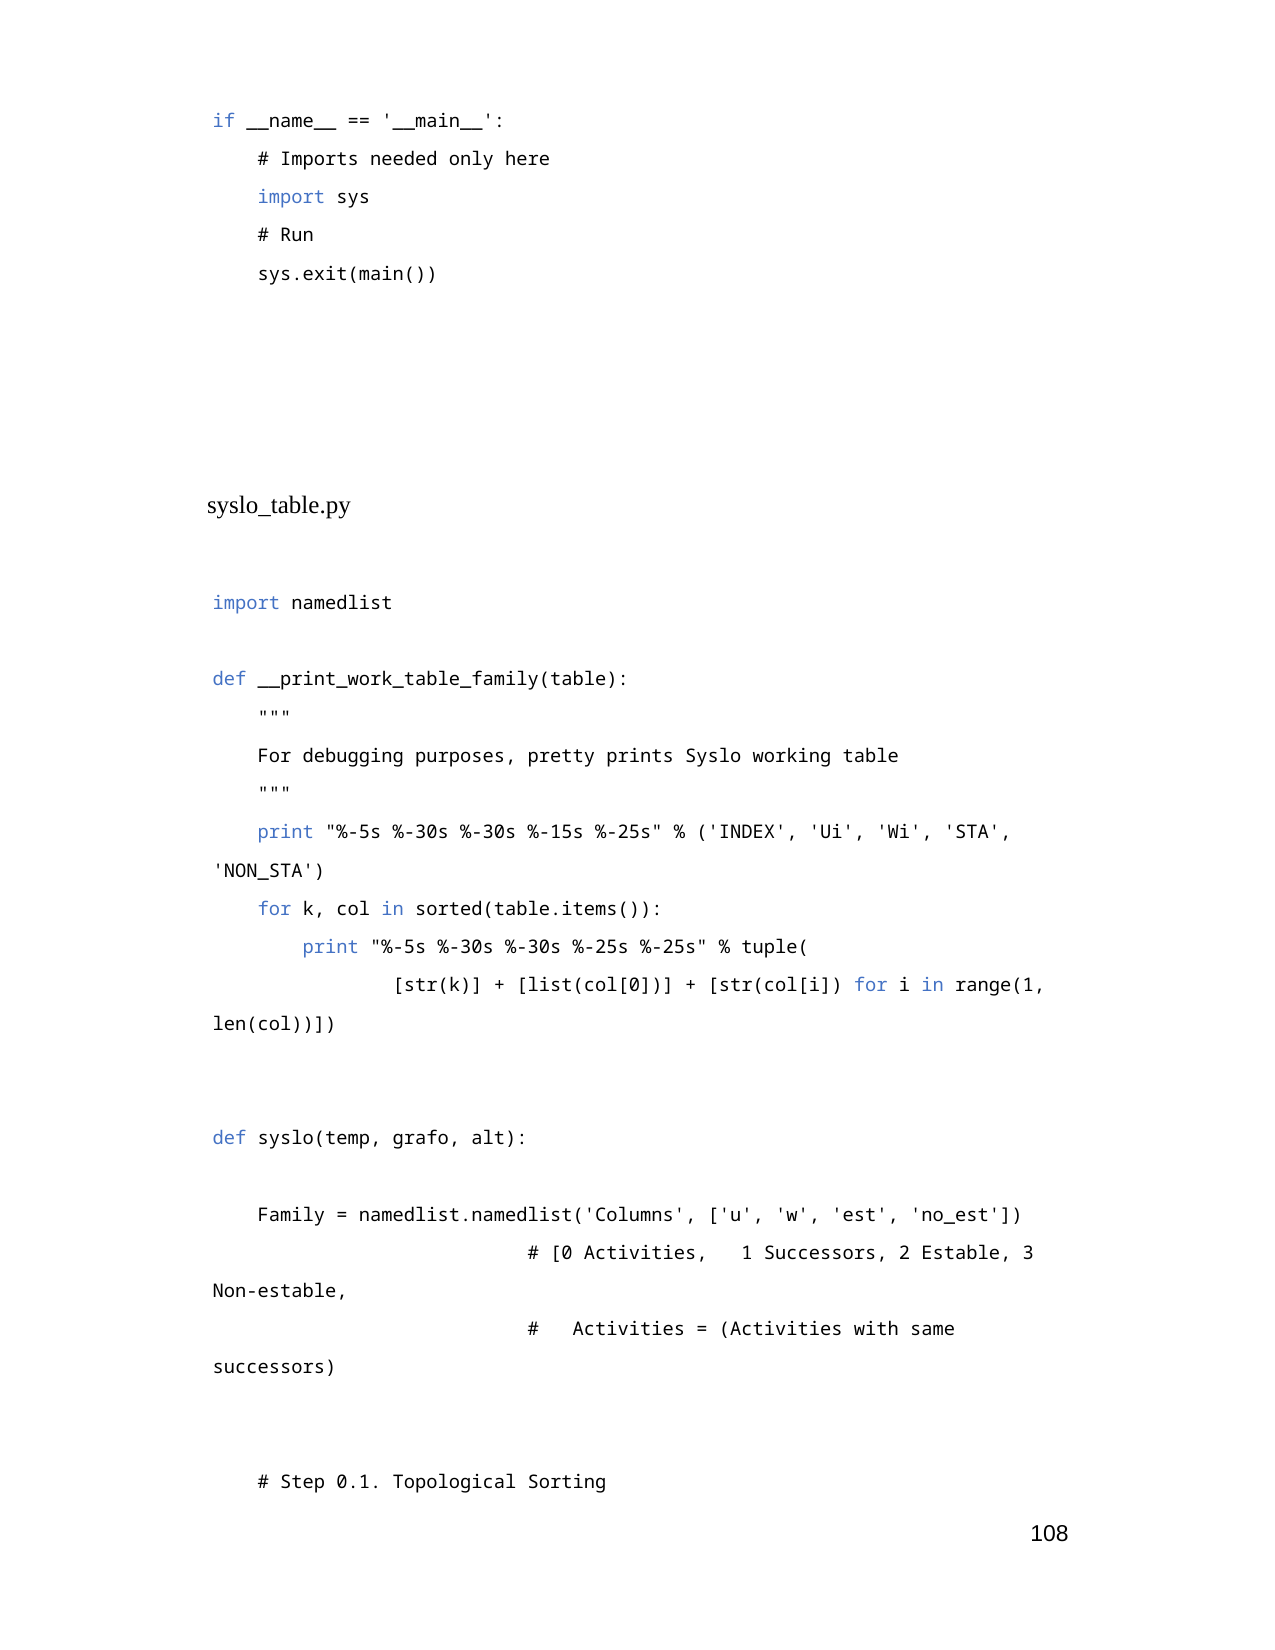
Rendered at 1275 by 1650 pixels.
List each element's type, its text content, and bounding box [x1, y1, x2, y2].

table_header import namedlist def __print_work_table_family(table): """ For debugging purposes, pretty prints Syslo working table """ print "%-5s %-30s %-30s %-15s %-25s" % ('INDEX', 'Ui', 'Wi', 'STA', 'NON_STA') for k, col in sorted(table.items()): print "%-5s %-30s %-30s %-25s %-25s" % tuple( [str(k)] + [list(col[0])] + [str(col[i]) for i in range(1, len(col))]) def syslo(temp, grafo, alt): Family = namedlist.namedlist('Columns', ['u', 'w', 'est', 'no_est']) # [0 Activities, 1 Successors, 2 Estable, 3 Non-estable, # Activities = (Activities with same successors) # Step 0.1. Topological Sorting [207, 545, 1078, 1511]
text syslo_table.py [207, 490, 1068, 518]
table_header if __name__ == '__main__': # Imports needed only here import sys # Run sys.exit(main()) [207, 101, 1078, 378]
